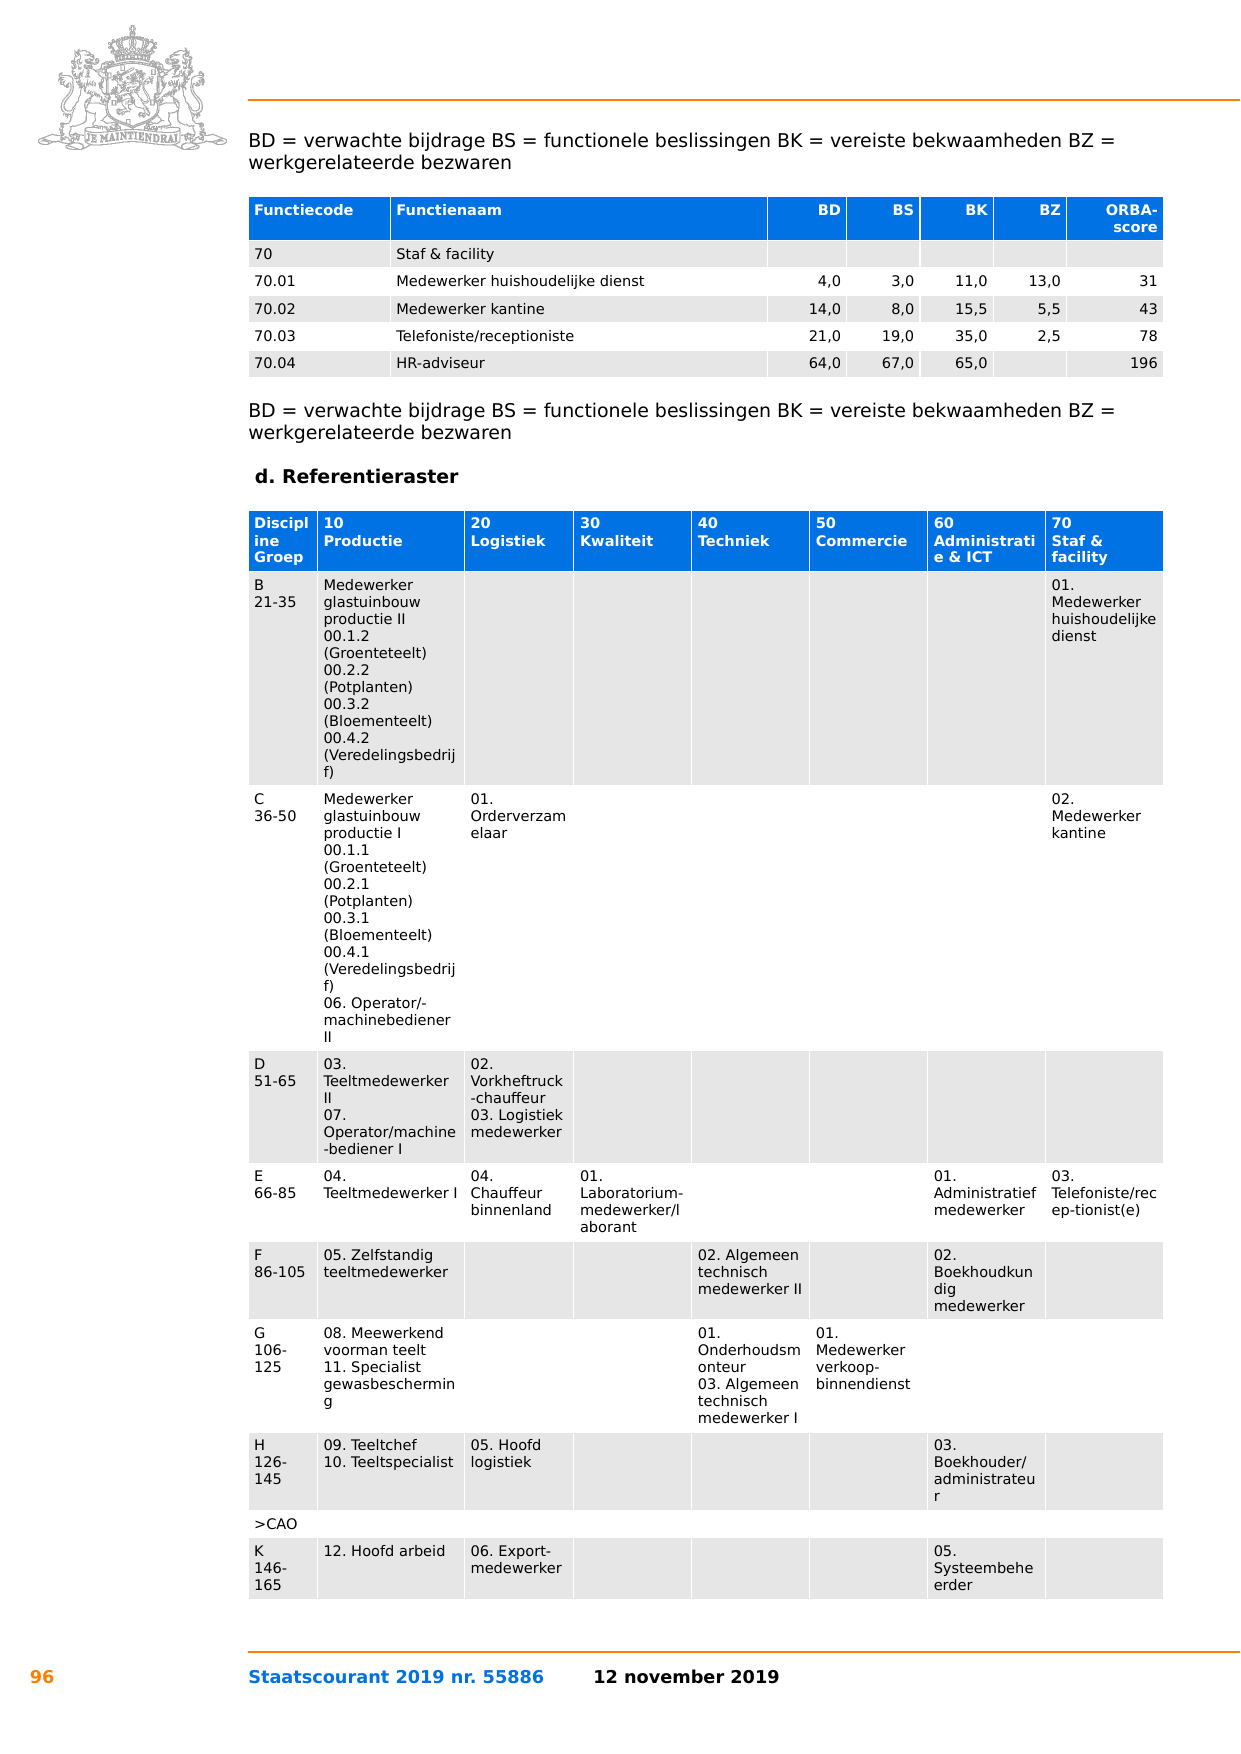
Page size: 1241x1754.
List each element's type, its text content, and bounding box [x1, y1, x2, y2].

table_cell [928, 572, 1045, 785]
table_header BS [847, 197, 919, 240]
table_cell [810, 1164, 927, 1241]
table_cell 02. Boekhoudkundig medewerker [928, 1242, 1045, 1319]
table_cell 06. Export-medewerker [465, 1538, 573, 1599]
table_cell 196 [1067, 351, 1163, 377]
table_cell 8,0 [847, 296, 919, 322]
table_cell G 106-125 [249, 1320, 317, 1432]
table_header 20 Logistiek [465, 511, 573, 571]
table_cell [574, 1320, 691, 1432]
table_cell [810, 1051, 927, 1163]
table_cell Medewerker glastuinbouw productie I 00.1.1 (Groenteteelt) 00.2.1 (Potplanten) 00.3.1 (Bloementeelt) 00.4.1 (Veredelingsbedrijf) 06. Operator/-machinebediener II [318, 786, 464, 1050]
table_cell [692, 1051, 809, 1163]
table_cell [928, 1511, 1045, 1537]
table_cell E 66-85 [249, 1164, 317, 1241]
table_cell Medewerker kantine [391, 296, 767, 322]
table_cell 01. Orderverzamelaar [465, 786, 573, 1050]
table_cell 19,0 [847, 323, 919, 350]
table_cell 01. Laboratorium-medewerker/laborant [574, 1164, 691, 1241]
table_cell [1046, 1538, 1163, 1599]
table_cell 43 [1067, 296, 1163, 322]
table_cell 03. Telefoniste/recep-tionist(e) [1046, 1164, 1163, 1241]
table_cell 70.03 [249, 323, 390, 350]
table_cell [1067, 241, 1163, 267]
table_header BZ [994, 197, 1066, 240]
table_cell 01. Medewerker verkoop- binnendienst [810, 1320, 927, 1432]
table_cell 70.01 [249, 269, 390, 295]
table_cell [810, 1433, 927, 1510]
table_cell 2,5 [994, 323, 1066, 350]
table_cell [994, 241, 1066, 267]
table_header BK [921, 197, 993, 240]
table_cell [574, 572, 691, 785]
table_cell 67,0 [847, 351, 919, 377]
table_cell [1046, 1051, 1163, 1163]
table_header BD [768, 197, 846, 240]
table_cell F 86-105 [249, 1242, 317, 1319]
table_header Functienaam [391, 197, 767, 240]
table_cell [994, 351, 1066, 377]
subtitle ­ d. Referentieraster [248, 466, 1163, 488]
table_cell 78 [1067, 323, 1163, 350]
text BD = verwachte bijdrage BS = functionele beslissingen BK = vereiste bekwaamheden BZ = werkgerelateerde bezwaren [248, 400, 1163, 444]
table_cell [574, 1051, 691, 1163]
table_cell [1046, 1511, 1163, 1537]
table_cell 15,5 [921, 296, 993, 322]
table_cell 01. Administratief medewerker [928, 1164, 1045, 1241]
table_header 40 Techniek [692, 511, 809, 571]
table_cell [1046, 1320, 1163, 1432]
table_cell [810, 1538, 927, 1599]
table_cell 12. Hoofd arbeid [318, 1538, 464, 1599]
table_cell [921, 241, 993, 267]
table_cell [574, 1538, 691, 1599]
table_cell [928, 1320, 1045, 1432]
table_header Functiecode [249, 197, 390, 240]
table_cell Medewerker huishoudelijke dienst [391, 269, 767, 295]
table_cell [465, 1511, 573, 1537]
table_cell [574, 786, 691, 1050]
table_cell [810, 1511, 927, 1537]
table_cell Medewerker glastuinbouw productie II 00.1.2 (Groenteteelt) 00.2.2 (Potplanten) 00.3.2 (Bloementeelt) 00.4.2 (Veredelingsbedrijf) [318, 572, 464, 785]
table_cell 04. Teeltmedewerker I [318, 1164, 464, 1241]
text BD = verwachte bijdrage BS = functionele beslissingen BK = vereiste bekwaamheden BZ = werkgerelateerde bezwaren [248, 130, 1163, 174]
table_cell 09. Teeltchef 10. Teeltspecialist [318, 1433, 464, 1510]
picture [38, 25, 227, 150]
table_cell 01. Onderhoudsmonteur 03. Algemeen technisch medewerker I [692, 1320, 809, 1432]
table_header 50 Commercie [810, 511, 927, 571]
table_cell 05. Systeembeheerder [928, 1538, 1045, 1599]
table_cell 64,0 [768, 351, 846, 377]
table_cell [692, 1433, 809, 1510]
table_cell 03. Boekhouder/ administrateur [928, 1433, 1045, 1510]
table_cell [574, 1242, 691, 1319]
table_cell [928, 1051, 1045, 1163]
table_cell [768, 241, 846, 267]
table_cell 35,0 [921, 323, 993, 350]
table_cell 13,0 [994, 269, 1066, 295]
table_cell D 51-65 [249, 1051, 317, 1163]
table_cell HR-adviseur [391, 351, 767, 377]
table_cell 11,0 [921, 269, 993, 295]
table_cell C 36-50 [249, 786, 317, 1050]
table_cell 04. Chauffeur binnenland [465, 1164, 573, 1241]
table_cell [692, 1164, 809, 1241]
table_header 30 Kwaliteit [574, 511, 691, 571]
table_cell [465, 1242, 573, 1319]
table_cell [692, 1511, 809, 1537]
table_cell H 126-145 [249, 1433, 317, 1510]
table_cell [847, 241, 919, 267]
table_cell [574, 1511, 691, 1537]
table_cell [574, 1433, 691, 1510]
table_cell 02. Medewerker kantine [1046, 786, 1163, 1050]
table_cell [810, 786, 927, 1050]
table_cell [692, 1538, 809, 1599]
table_cell [465, 572, 573, 785]
table_cell 65,0 [921, 351, 993, 377]
table_cell 05. Zelfstandig teeltmedewerker [318, 1242, 464, 1319]
table_cell 14,0 [768, 296, 846, 322]
table_header 70 Staf & facility [1046, 511, 1163, 571]
table_header Discipline Groep [249, 511, 317, 571]
table_cell 70.04 [249, 351, 390, 377]
table_cell 02. Vorkheftruck-chauffeur 03. Logistiek medewerker [465, 1051, 573, 1163]
table_cell [1046, 1242, 1163, 1319]
table_cell 21,0 [768, 323, 846, 350]
table_cell 70.02 [249, 296, 390, 322]
table_cell [692, 572, 809, 785]
table_cell [810, 1242, 927, 1319]
table_cell Telefoniste/receptioniste [391, 323, 767, 350]
table_cell [465, 1320, 573, 1432]
table_cell [692, 786, 809, 1050]
table_cell 01. Medewerker huishoudelijke dienst [1046, 572, 1163, 785]
table_cell K 146-165 [249, 1538, 317, 1599]
table_cell >CAO [249, 1511, 317, 1537]
table_cell 4,0 [768, 269, 846, 295]
table_cell [928, 786, 1045, 1050]
table_cell B 21-35 [249, 572, 317, 785]
table_cell 5,5 [994, 296, 1066, 322]
table_cell [810, 572, 927, 785]
table_header ORBA-score [1067, 197, 1163, 240]
table_cell [1046, 1433, 1163, 1510]
table_cell 03. Teeltmedewerker II 07. Operator/machine-bediener I [318, 1051, 464, 1163]
table_cell 70 [249, 241, 390, 267]
table_cell 3,0 [847, 269, 919, 295]
table_cell 31 [1067, 269, 1163, 295]
table_cell [318, 1511, 464, 1537]
table_cell Staf & facility [391, 241, 767, 267]
table_cell 05. Hoofd logistiek [465, 1433, 573, 1510]
table_cell 08. Meewerkend voorman teelt 11. Specialist gewasbescherming [318, 1320, 464, 1432]
table_header 60 Administratie & ICT [928, 511, 1045, 571]
table_cell 02. Algemeen technisch medewerker II [692, 1242, 809, 1319]
table_header 10 Productie [318, 511, 464, 571]
